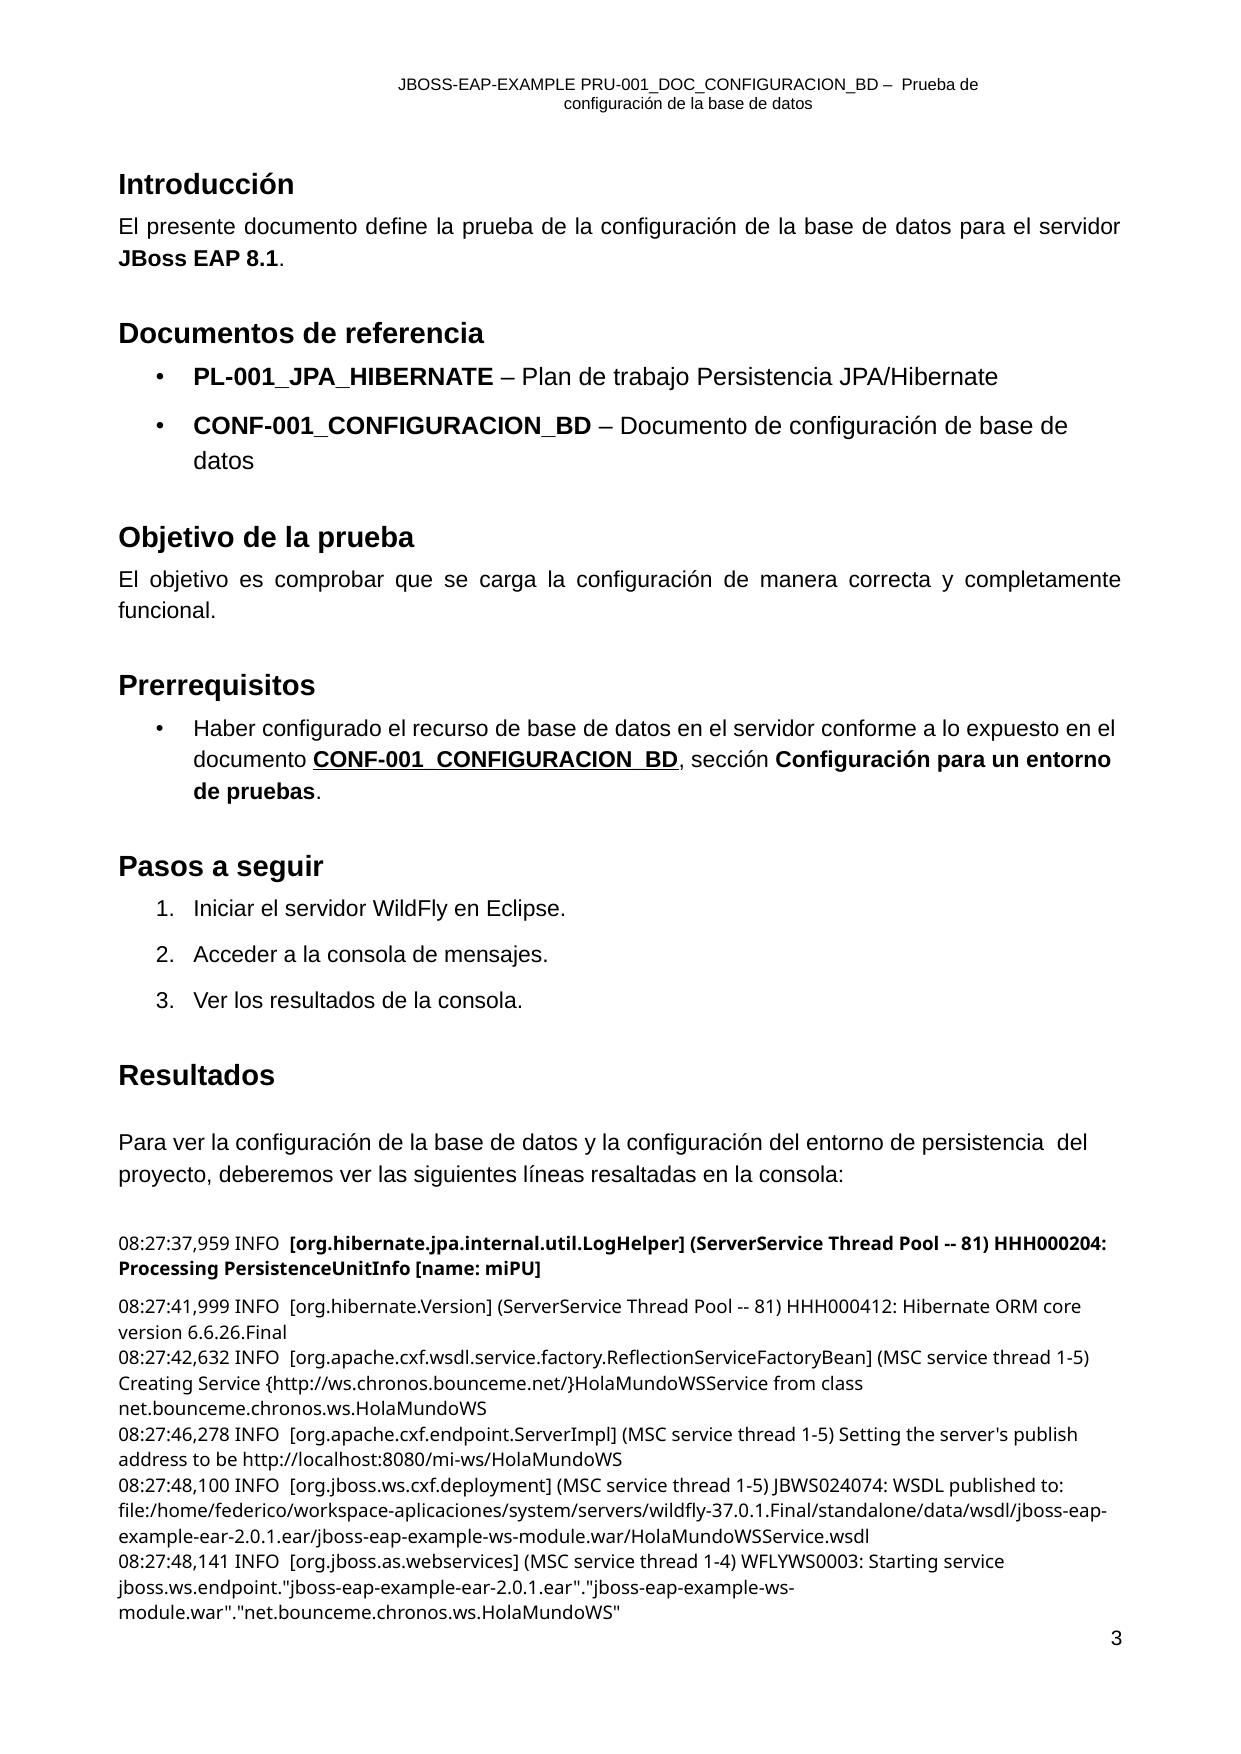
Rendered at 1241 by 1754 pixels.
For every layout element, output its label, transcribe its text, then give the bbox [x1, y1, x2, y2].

text 08:27:46,278 INFO [org.apache.cxf.endpoint.ServerImpl] (MSC service thread 1-5) Setting the server's publish address to be http://localhost:8080/mi-ws/HolaMundoWS [118, 1421, 1122, 1472]
text El presente documento define la prueba de la configuración de la base de datos para el servidor JBoss EAP 8.1. [118, 213, 1122, 271]
subtitle Objetivo de la prueba [118, 520, 1122, 553]
list Acceder a la consola de mensajes. [156, 941, 1122, 967]
subtitle Introducción [118, 167, 1122, 201]
subtitle Resultados [118, 1058, 1122, 1092]
subtitle Pasos a seguir [118, 849, 1122, 882]
list Iniciar el servidor WildFly en Eclipse. [156, 895, 1122, 921]
text 08:27:37,959 INFO [org.hibernate.jpa.internal.util.LogHelper] (ServerService Thread Pool -- 81) HHH000204: Processing PersistenceUnitInfo [name: miPU] [118, 1230, 1122, 1281]
list PL-001_JPA_HIBERNATE – Plan de trabajo Persistencia JPA/Hibernate [156, 362, 1122, 391]
subtitle Documentos de referencia [118, 316, 1122, 349]
text Para ver la configuración de la base de datos y la configuración del entorno de persistencia del proyecto, deberemos ver las siguientes líneas resaltadas en la consola: [118, 1129, 1122, 1187]
text 08:27:41,999 INFO [org.hibernate.Version] (ServerService Thread Pool -- 81) HHH000412: Hibernate ORM core version 6.6.26.Final [118, 1293, 1122, 1344]
list Haber configurado el recurso de base de datos en el servidor conforme a lo expuesto en el documento CONF-001_CONFIGURACION_BD, sección Configuración para un entorno de pruebas. [156, 714, 1122, 804]
text 08:27:48,141 INFO [org.jboss.as.webservices] (MSC service thread 1-4) WFLYWS0003: Starting service jboss.ws.endpoint."jboss-eap-example-ear-2.0.1.ear"."jboss-eap-example-ws-module.war"."net.bounceme.chronos.ws.HolaMundoWS" [118, 1549, 1122, 1625]
list Ver los resultados de la consola. [156, 987, 1122, 1013]
text 08:27:48,100 INFO [org.jboss.ws.cxf.deployment] (MSC service thread 1-5) JBWS024074: WSDL published to: file:/home/federico/workspace-aplicaciones/system/servers/wildfly-37.0.1.Final/standalone/data/wsdl/jboss-eap-example-ear-2.0.1.ear/jboss-eap-example-ws-module.war/HolaMundoWSService.wsdl [118, 1472, 1122, 1549]
subtitle Prerrequisitos [118, 668, 1122, 702]
text 08:27:42,632 INFO [org.apache.cxf.wsdl.service.factory.ReflectionServiceFactoryBean] (MSC service thread 1-5) Creating Service {http://ws.chronos.bounceme.net/}HolaMundoWSService from class net.bounceme.chronos.ws.HolaMundoWS [118, 1344, 1122, 1421]
list CONF-001_CONFIGURACION_BD – Documento de configuración de base de datos [156, 411, 1122, 474]
text El objetivo es comprobar que se carga la configuración de manera correcta y completamente funcional. [118, 566, 1122, 624]
